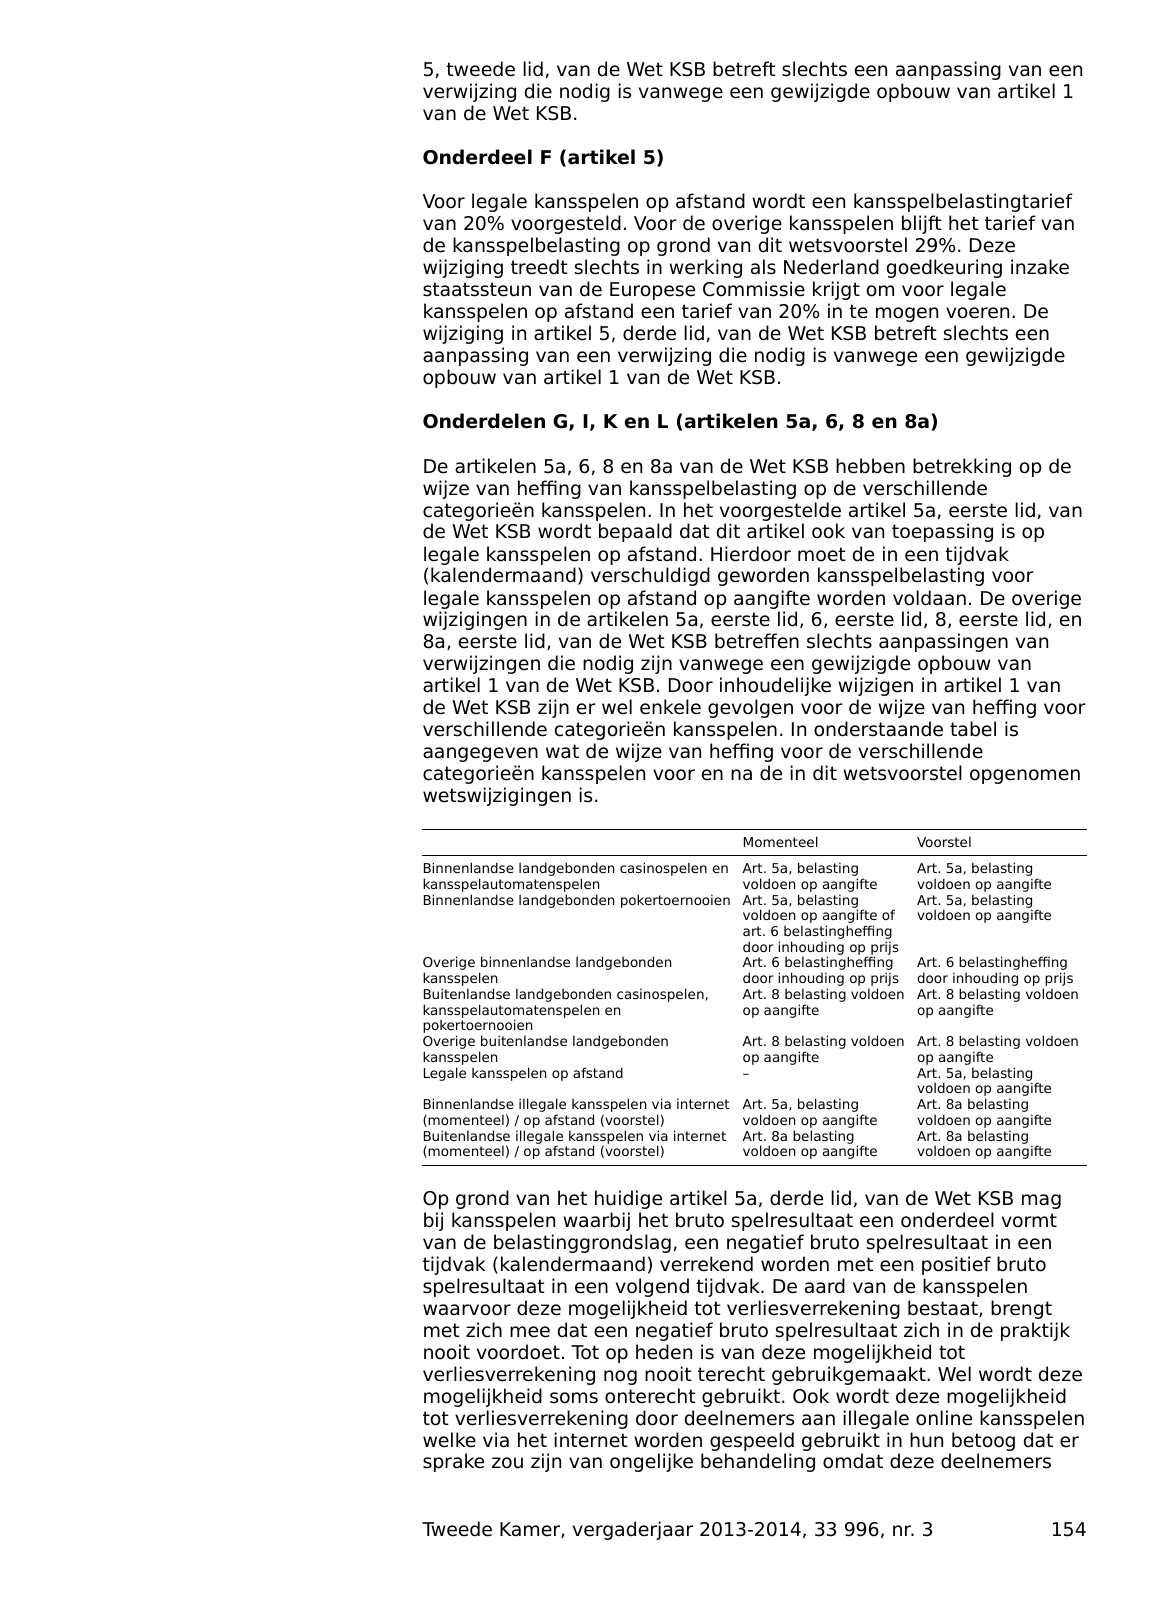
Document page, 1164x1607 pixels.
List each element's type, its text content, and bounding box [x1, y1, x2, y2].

table_cell Overige binnenlandse landgebonden kansspelen [422, 955, 736, 987]
table_cell Art. 8 belasting voldoen op aangifte [736, 987, 911, 1034]
table_cell Buitenlandse illegale kansspelen via internet (momenteel) / op afstand (voorstel) [422, 1128, 736, 1164]
table_header Voorstel [911, 830, 1087, 855]
table_cell Art. 8a belasting voldoen op aangifte [911, 1097, 1087, 1128]
table_cell Art. 6 belastingheffing door inhouding op prijs [736, 955, 911, 987]
table_cell Art. 8 belasting voldoen op aangifte [911, 1034, 1087, 1065]
table_cell Buitenlandse landgebonden casinospelen, kansspelautomatenspelen en pokertoernooien [422, 987, 736, 1034]
text Voor legale kansspelen op afstand wordt een kansspelbelastingtarief van 20% voorgesteld. Voor de overige kansspelen blijft het tarief van de kansspelbelasting op grond van dit wetsvoorstel 29%. Deze wijziging treedt slechts in werking als Nederland goedkeuring inzake staatssteun van de Europese Commissie krijgt om voor legale kansspelen op afstand een tarief van 20% in te mogen voeren. De wijziging in artikel 5, derde lid, van de Wet KSB betreft slechts een aanpassing van een verwijzing die nodig is vanwege een gewijzigde opbouw van artikel 1 van de Wet KSB. [422, 191, 1087, 389]
table_cell Binnenlandse landgebonden pokertoernooien [422, 893, 736, 955]
subtitle Onderdeel F (artikel 5) [422, 147, 1087, 169]
text Op grond van het huidige artikel 5a, derde lid, van de Wet KSB mag bij kansspelen waarbij het bruto spelresultaat een onderdeel vormt van de belastinggrondslag, een negatief bruto spelresultaat in een tijdvak (kalendermaand) verrekend worden met een positief bruto spelresultaat in een volgend tijdvak. De aard van de kansspelen waarvoor deze mogelijkheid tot verliesverrekening bestaat, brengt met zich mee dat een negatief bruto spelresultaat zich in de praktijk nooit voordoet. Tot op heden is van deze mogelijkheid tot verliesverrekening nog nooit terecht gebruikgemaakt. Wel wordt deze mogelijkheid soms onterecht gebruikt. Ook wordt deze mogelijkheid tot verliesverrekening door deelnemers aan illegale online kansspelen welke via het internet worden gespeeld gebruikt in hun betoog dat er sprake zou zijn van ongelijke behandeling omdat deze deelnemers [422, 1188, 1087, 1473]
table_cell – [736, 1065, 911, 1097]
table_cell Art. 5a, belasting voldoen op aangifte [736, 856, 911, 892]
text 5, tweede lid, van de Wet KSB betreft slechts een aanpassing van een verwijzing die nodig is vanwege een gewijzigde opbouw van artikel 1 van de Wet KSB. [422, 59, 1087, 125]
table_cell Art. 5a, belasting voldoen op aangifte [736, 1097, 911, 1128]
table_header [422, 830, 736, 855]
table_cell Overige buitenlandse landgebonden kansspelen [422, 1034, 736, 1065]
table_cell Binnenlandse landgebonden casinospelen en kansspelautomatenspelen [422, 856, 736, 892]
table_cell Art. 5a, belasting voldoen op aangifte [911, 856, 1087, 892]
table_cell Art. 5a, belasting voldoen op aangifte of art. 6 belastingheffing door inhouding op prijs [736, 893, 911, 955]
table_cell Art. 5a, belasting voldoen op aangifte [911, 893, 1087, 955]
table_cell Art. 5a, belasting voldoen op aangifte [911, 1065, 1087, 1097]
subtitle Onderdelen G, I, K en L (artikelen 5a, 6, 8 en 8a) [422, 411, 1087, 433]
table_cell Art. 8a belasting voldoen op aangifte [736, 1128, 911, 1164]
table_cell Legale kansspelen op afstand [422, 1065, 736, 1097]
table_cell Art. 8a belasting voldoen op aangifte [911, 1128, 1087, 1164]
table_header Momenteel [736, 830, 911, 855]
text De artikelen 5a, 6, 8 en 8a van de Wet KSB hebben betrekking op de wijze van heffing van kansspelbelasting op de verschillende categorieën kansspelen. In het voorgestelde artikel 5a, eerste lid, van de Wet KSB wordt bepaald dat dit artikel ook van toepassing is op legale kansspelen op afstand. Hierdoor moet de in een tijdvak (kalendermaand) verschuldigd geworden kansspelbelasting voor legale kansspelen op afstand op aangifte worden voldaan. De overige wijzigingen in de artikelen 5a, eerste lid, 6, eerste lid, 8, eerste lid, en 8a, eerste lid, van de Wet KSB betreffen slechts aanpassingen van verwijzingen die nodig zijn vanwege een gewijzigde opbouw van artikel 1 van de Wet KSB. Door inhoudelijke wijzigen in artikel 1 van de Wet KSB zijn er wel enkele gevolgen voor de wijze van heffing voor verschillende categorieën kansspelen. In onderstaande tabel is aangegeven wat de wijze van heffing voor de verschillende categorieën kansspelen voor en na de in dit wetsvoorstel opgenomen wetswijzigingen is. [422, 456, 1087, 807]
table_cell Art. 8 belasting voldoen op aangifte [736, 1034, 911, 1065]
table_cell Binnenlandse illegale kansspelen via internet (momenteel) / op afstand (voorstel) [422, 1097, 736, 1128]
table_cell Art. 6 belastingheffing door inhouding op prijs [911, 955, 1087, 987]
table_cell Art. 8 belasting voldoen op aangifte [911, 987, 1087, 1034]
